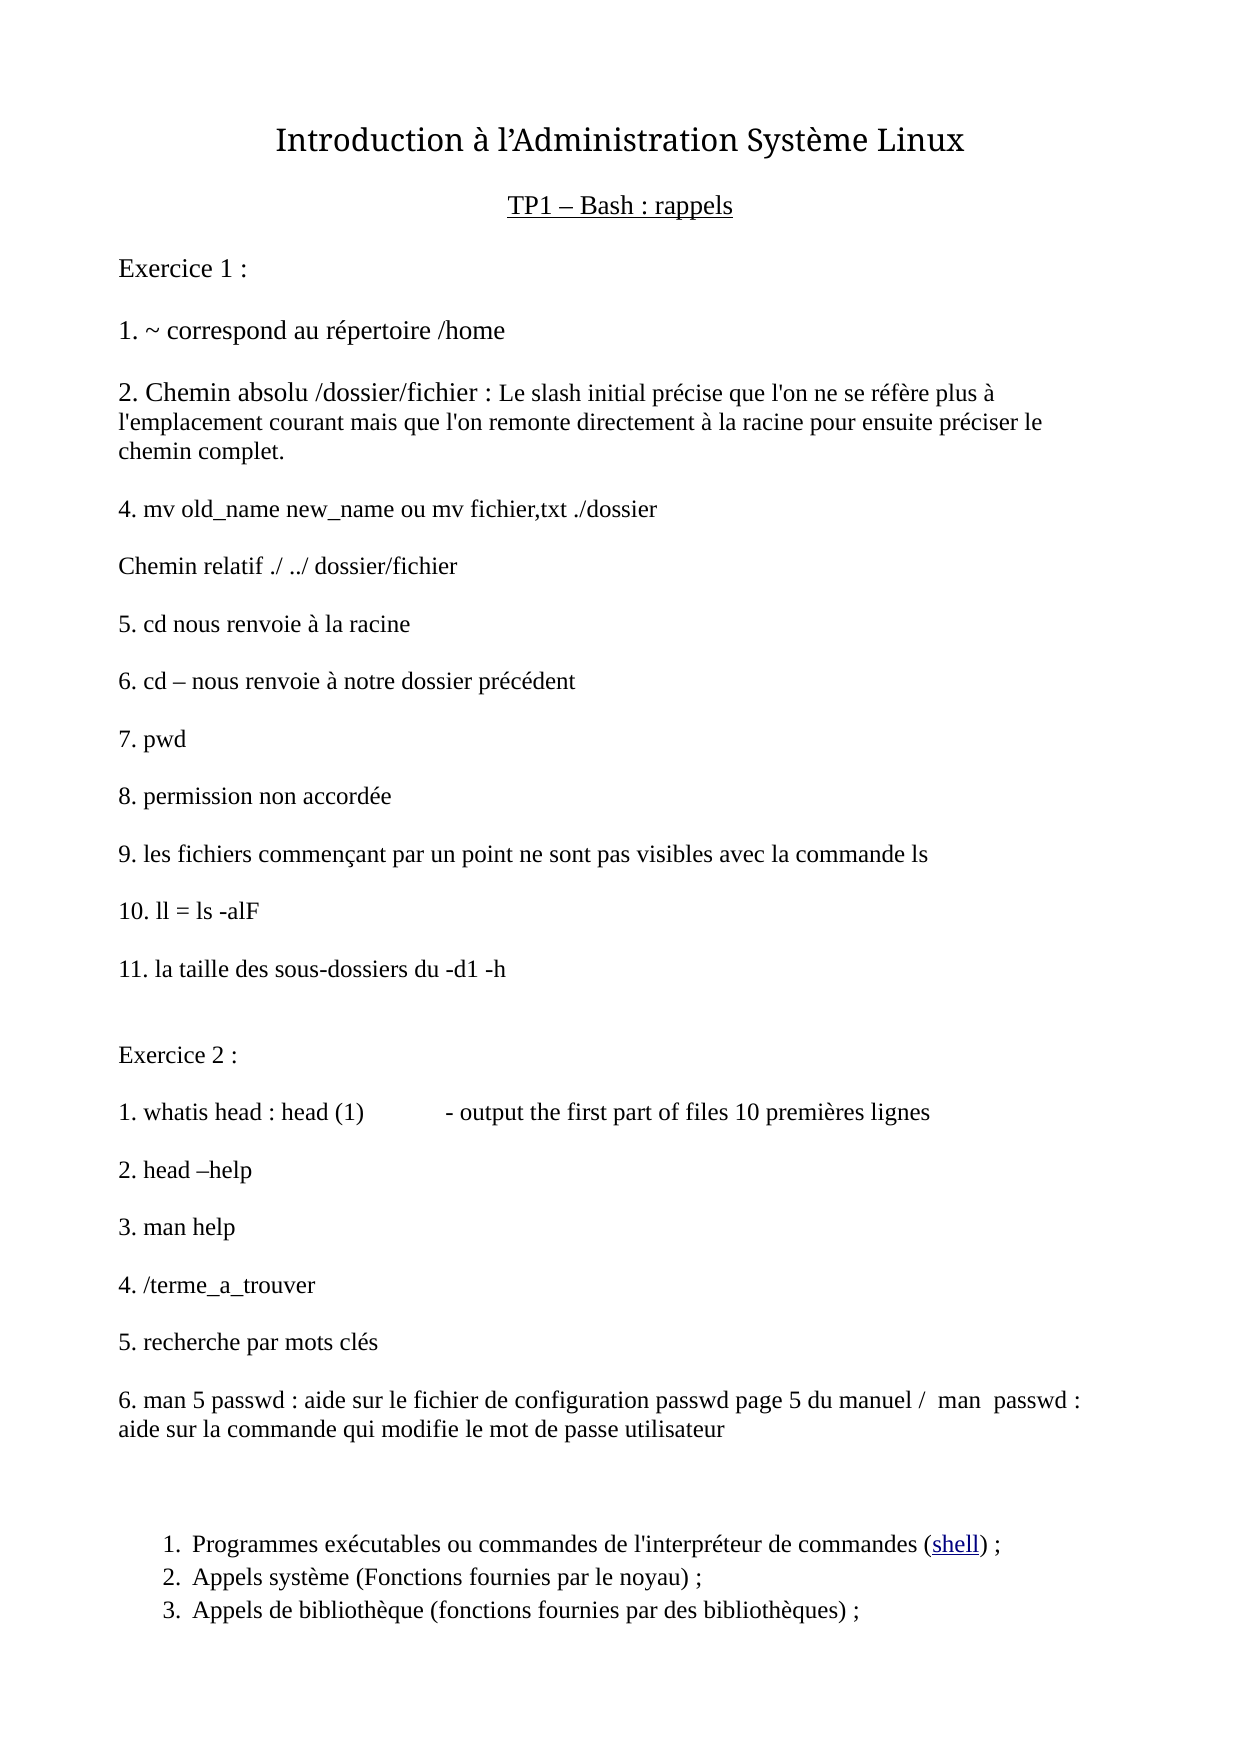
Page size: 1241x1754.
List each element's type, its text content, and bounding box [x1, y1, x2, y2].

list Appels de bibliothèque (fonctions fournies par des bibliothèques) ; [162, 1595, 1122, 1623]
text 9. les fichiers commençant par un point ne sont pas visibles avec la commande ls [118, 839, 1122, 867]
text 3. man help [118, 1212, 1122, 1241]
text 6. man 5 passwd : aide sur le fichier de configuration passwd page 5 du manuel / man passwd : aide sur la commande qui modifie le mot de passe utilisateur [118, 1385, 1122, 1442]
list Programmes exécutables ou commandes de l'interpréteur de commandes (shell) ; [162, 1529, 1122, 1557]
text 10. ll = ls -alF [118, 896, 1122, 925]
text 4. /terme_a_trouver [118, 1270, 1122, 1299]
text Exercice 2 : [118, 1040, 1122, 1069]
text 2. Chemin absolu /dossier/fichier : Le slash initial précise que l'on ne se réfère plus à l'emplacement courant mais que l'on remonte directement à la racine pour ensuite préciser le chemin complet. [118, 376, 1122, 465]
text Chemin relatif ./ ../ dossier/fichier [118, 551, 1122, 580]
text 2. head –help [118, 1155, 1122, 1184]
text Introduction à l’Administration Système Linux [118, 118, 1122, 161]
text Exercice 1 : [118, 252, 1122, 283]
text 11. la taille des sous-dossiers du -d1 -h [118, 954, 1122, 982]
list Appels système (Fonctions fournies par le noyau) ; [162, 1562, 1122, 1591]
text 5. recherche par mots clés [118, 1327, 1122, 1356]
text 6. cd – nous renvoie à notre dossier précédent [118, 666, 1122, 695]
text 1. whatis head : head (1) - output the first part of files 10 premières lignes [118, 1097, 1122, 1126]
text TP1 – Bash : rappels [118, 189, 1122, 221]
text 1. ~ correspond au répertoire /home [118, 314, 1122, 345]
text 4. mv old_name new_name ou mv fichier,txt ./dossier [118, 494, 1122, 522]
text 5. cd nous renvoie à la racine [118, 609, 1122, 637]
text 8. permission non accordée [118, 781, 1122, 810]
text 7. pwd [118, 724, 1122, 752]
